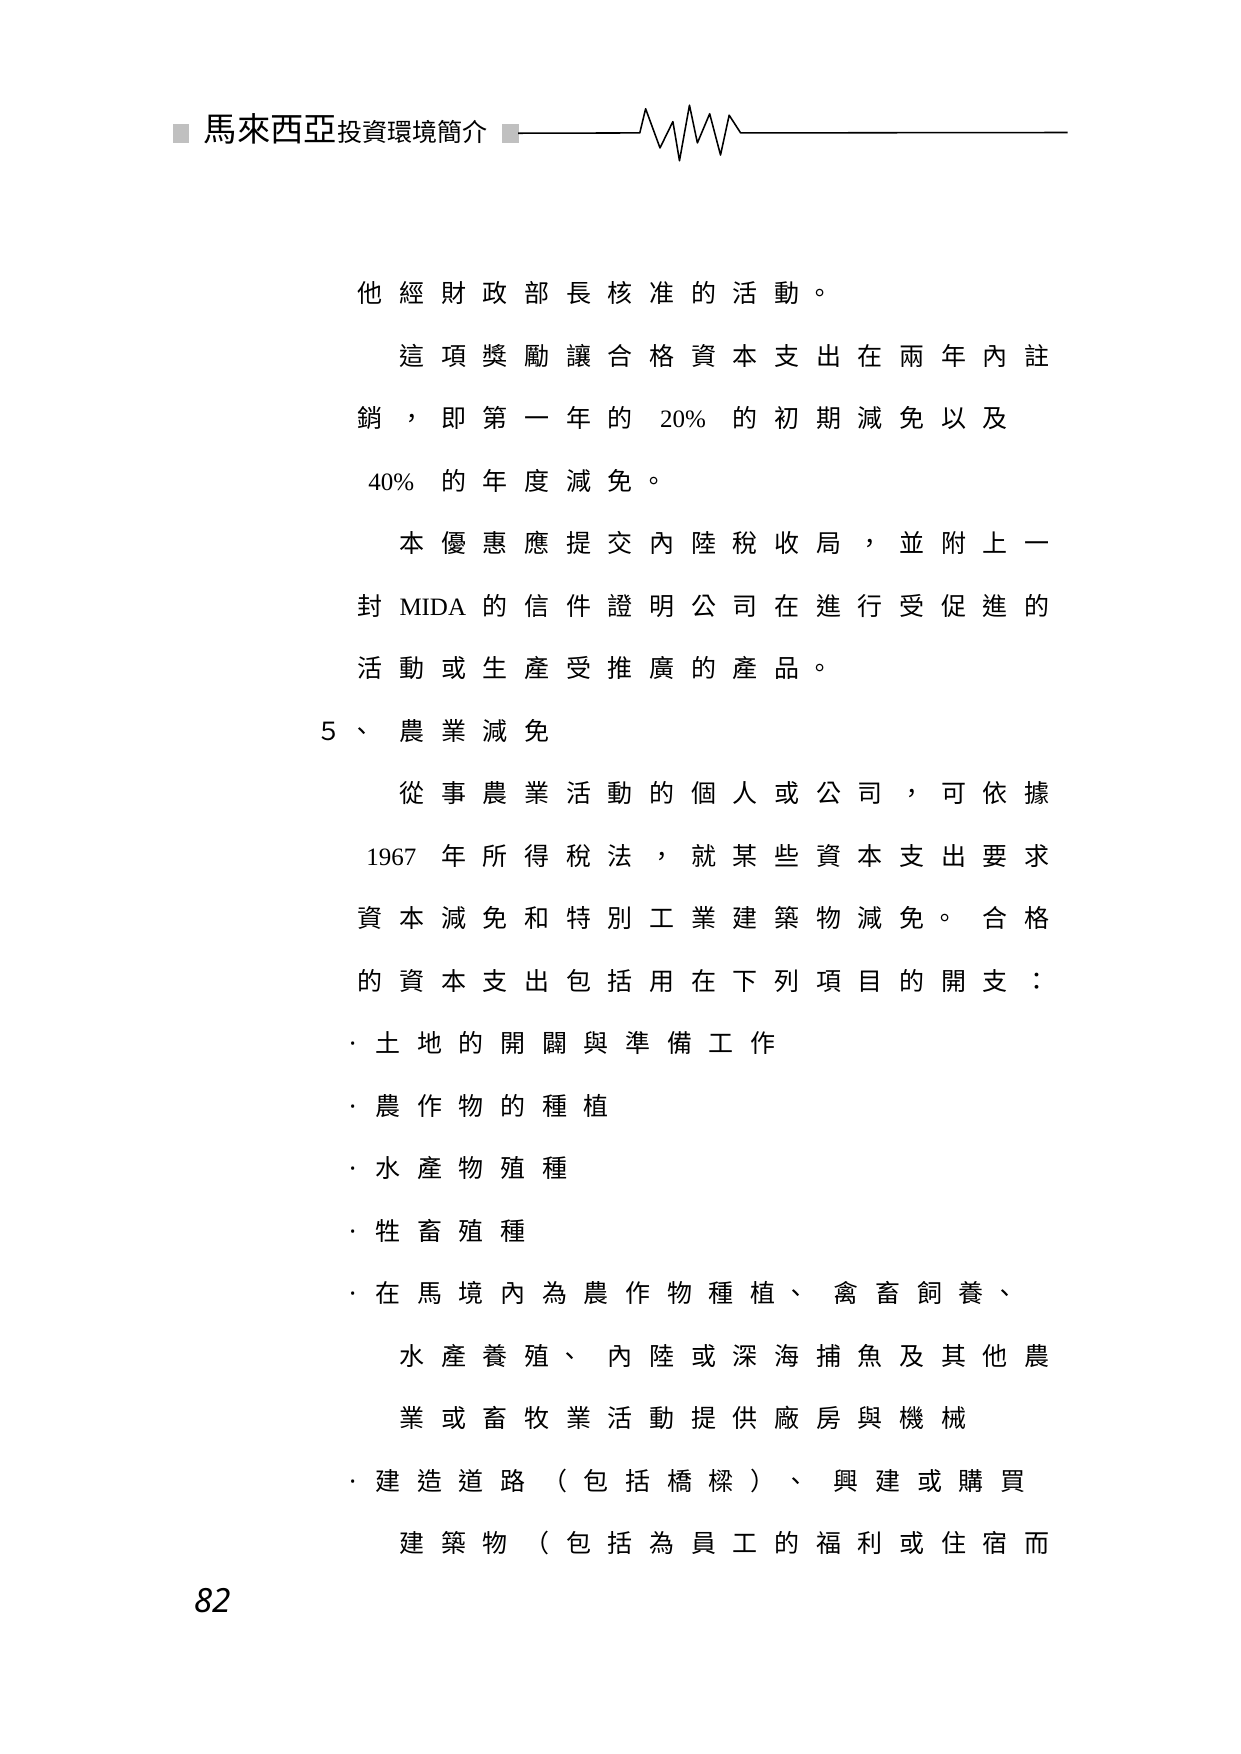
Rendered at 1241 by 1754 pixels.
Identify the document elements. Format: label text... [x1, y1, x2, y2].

text ․ 水產物殖種 [330, 1125, 1058, 1188]
text ․ 在馬境內為農作物種植、禽畜飼養、水產養殖、內陸或深海捕魚及其他農業或畜牧業活動提供廠房與機械 [330, 1250, 1058, 1438]
text 這項獎勵讓合格資本支出在兩年內註銷，即第一年的20%的初期減免以及40%的年度減免。 [330, 313, 1058, 500]
text 本優惠應提交內陸稅收局，並附上一封MIDA的信件證明公司在進行受促進的活動或生產受推廣的產品。 [330, 500, 1058, 688]
text ５、農業減免 [281, 688, 1058, 750]
text ․ 土地的開闢與準備工作 [330, 1000, 1058, 1063]
text ․ 農作物的種植 [330, 1063, 1058, 1125]
text 他經財政部長核准的活動。 [330, 250, 1058, 313]
text 從事農業活動的個人或公司，可依據1967年所得稅法，就某些資本支出要求資本減免和特別工業建築物減免。合格的資本支出包括用在下列項目的開支： [330, 750, 1058, 1000]
text ․ 建造道路（包括橋樑）、興建或購買建築物（包括為員工的福利或住宿而 [330, 1438, 1058, 1563]
text ․ 牲畜殖種 [330, 1188, 1058, 1250]
